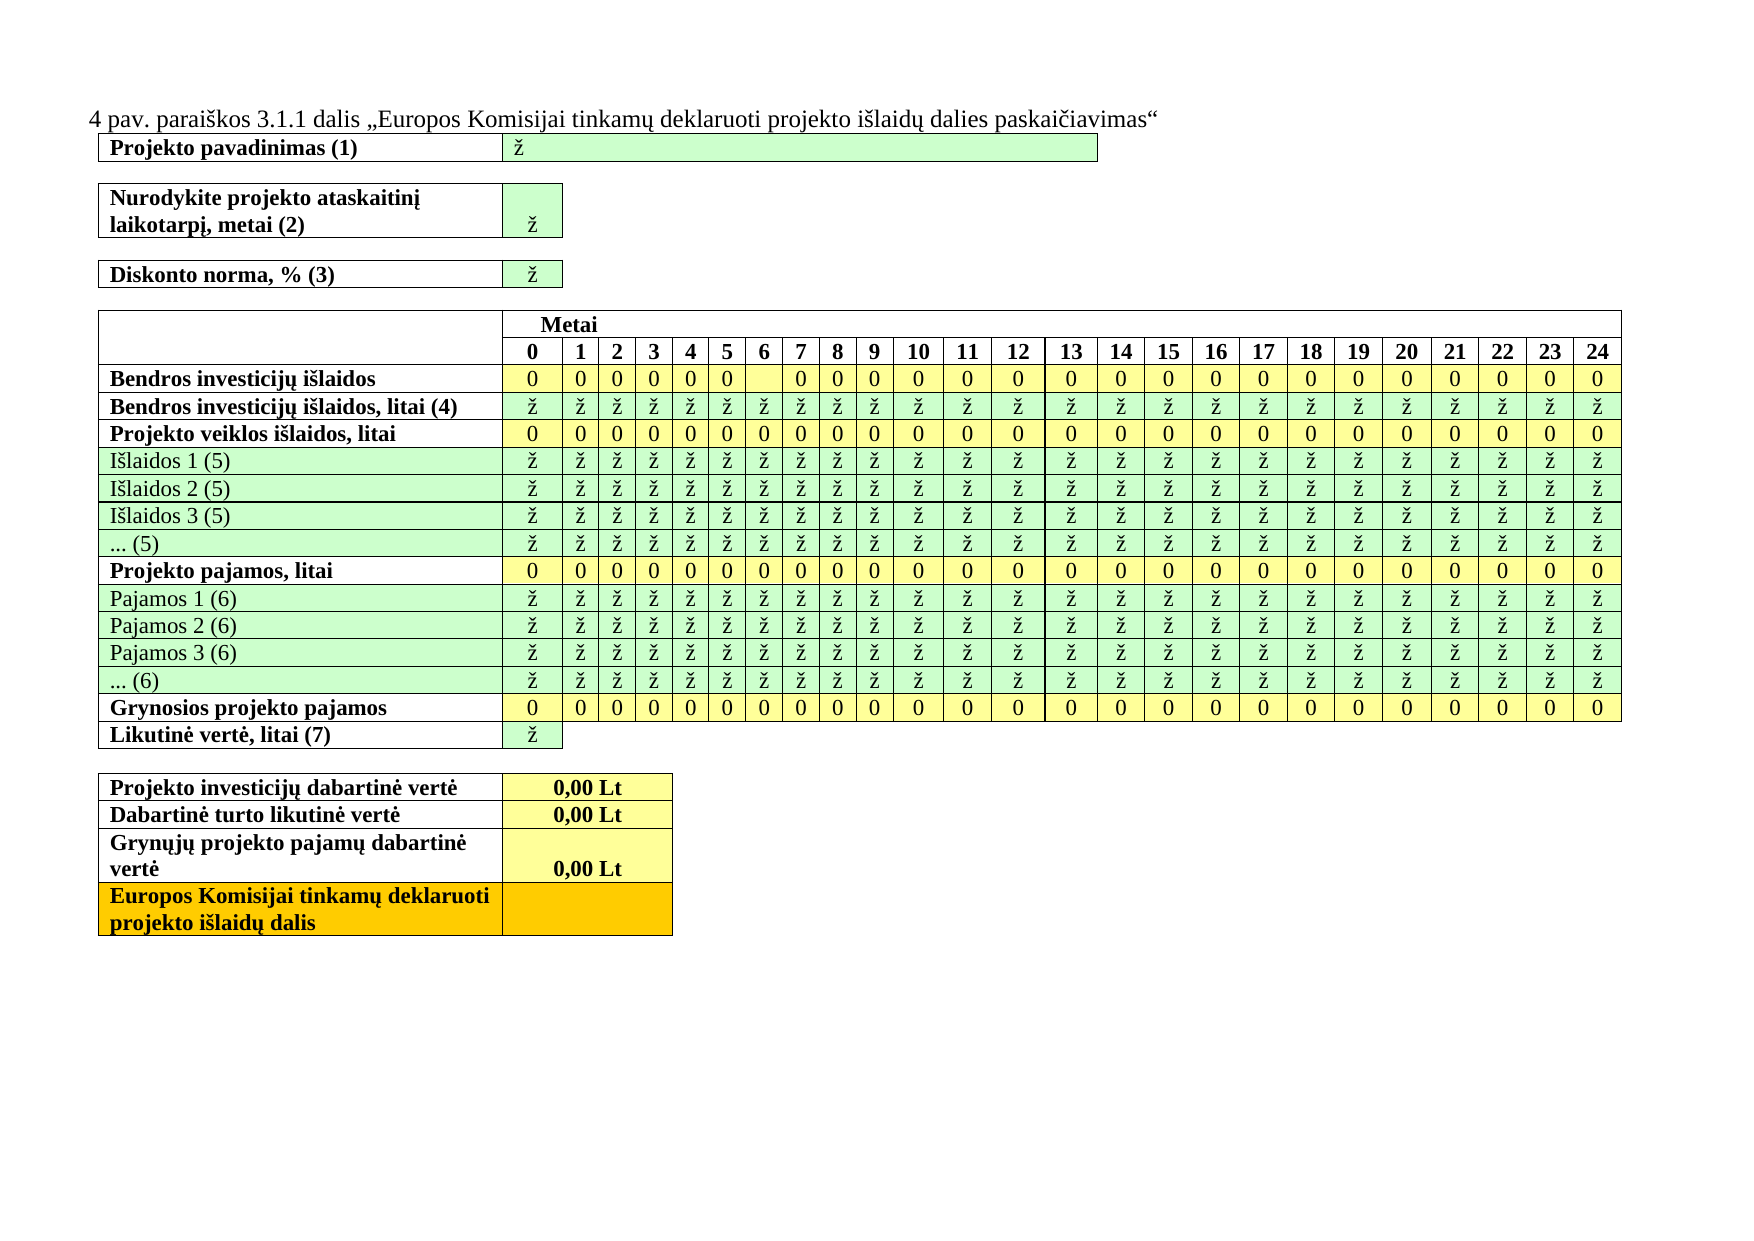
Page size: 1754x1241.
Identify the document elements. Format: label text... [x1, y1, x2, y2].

table_cell [991, 882, 1045, 935]
table_cell ž [820, 585, 856, 611]
table_cell 0 [1335, 365, 1382, 392]
table_cell ž [673, 667, 708, 693]
table_cell [1431, 722, 1479, 748]
table_cell [1431, 237, 1479, 259]
table_cell [1240, 183, 1287, 237]
table_cell ž [1432, 585, 1478, 611]
table_cell [1479, 311, 1526, 337]
table_cell ž [857, 475, 893, 501]
table_cell [1192, 800, 1239, 828]
table_cell [1097, 882, 1144, 935]
table_cell 0 [1574, 694, 1621, 721]
table_cell ž [1288, 612, 1334, 638]
table_cell ž [673, 612, 708, 638]
table_cell ž [1574, 475, 1621, 501]
table_cell Pajamos 1 (6) [99, 585, 502, 611]
table_cell 0 [673, 365, 708, 392]
table_cell [746, 183, 783, 237]
table_cell [746, 800, 783, 828]
table_cell [672, 748, 709, 773]
table_cell ž [1432, 639, 1478, 666]
table_cell [1240, 287, 1287, 309]
table_cell ž [992, 585, 1044, 611]
table_cell 18 [1288, 338, 1334, 364]
table_cell 0 [709, 365, 745, 392]
table_cell [1240, 773, 1287, 800]
table_cell [1574, 722, 1621, 748]
table_cell 0 [992, 557, 1044, 583]
table_cell [1192, 748, 1239, 773]
table_cell ž [894, 393, 943, 419]
table_cell ž [1193, 448, 1239, 474]
table_cell 19 [1335, 338, 1382, 364]
table_cell [783, 748, 819, 773]
table_cell ž [944, 503, 991, 529]
table_cell [1045, 773, 1097, 800]
table_cell [563, 260, 599, 287]
table_cell ž [1383, 448, 1431, 474]
table_cell [1045, 800, 1097, 828]
table_cell [1431, 882, 1479, 935]
table_cell [599, 748, 636, 773]
table_cell [1145, 722, 1192, 748]
table_cell [1097, 828, 1144, 882]
table_cell [893, 162, 944, 183]
table_cell 0 [894, 557, 943, 583]
table_cell ž [673, 448, 708, 474]
table_cell [783, 311, 819, 337]
table_cell ž [503, 585, 562, 611]
table_cell ž [1046, 667, 1097, 693]
table_cell [673, 800, 709, 828]
table_cell [1045, 237, 1097, 259]
table_cell 4 [673, 338, 708, 364]
table_cell ž [992, 612, 1044, 638]
table_cell [563, 183, 599, 237]
table_header [1098, 133, 1144, 161]
table_cell [1240, 748, 1287, 773]
table_cell [1045, 828, 1097, 882]
table_cell ž [1574, 639, 1621, 666]
table_cell [1335, 748, 1382, 773]
table_cell [1097, 773, 1144, 800]
table_cell 0,00 Lt [503, 801, 672, 828]
table_cell 0 [1046, 694, 1097, 721]
table_cell [991, 748, 1045, 773]
table_cell [819, 722, 856, 748]
table_cell [944, 773, 991, 800]
table_cell [1192, 287, 1239, 309]
table_cell ž [1098, 448, 1144, 474]
table_cell ž [857, 612, 893, 638]
table_cell [562, 748, 599, 773]
table_cell ž [563, 475, 598, 501]
table_cell ž [709, 448, 745, 474]
table_cell ž [857, 448, 893, 474]
table_cell [856, 748, 893, 773]
table_cell 0 [599, 420, 635, 447]
table_cell [944, 800, 991, 828]
table_cell ž [503, 667, 562, 693]
table_cell [1287, 882, 1334, 935]
table_cell ž [944, 639, 991, 666]
table_cell [856, 237, 893, 259]
table_cell Europos Komisijai tinkamų deklaruoti projekto išlaidų dalis [99, 883, 502, 935]
table_cell [599, 183, 636, 237]
table_cell [1479, 237, 1526, 259]
table_cell [673, 773, 709, 800]
table_cell ž [709, 530, 745, 556]
table_cell ž [1383, 612, 1431, 638]
table_cell [1526, 237, 1574, 259]
table_cell ž [1240, 639, 1287, 666]
table_cell ž [503, 503, 562, 529]
table_cell [599, 722, 636, 748]
table_cell ž [1432, 612, 1478, 638]
table_cell 0 [636, 365, 672, 392]
table_cell [672, 311, 709, 337]
table_cell ž [1240, 667, 1287, 693]
table_cell ž [1527, 585, 1573, 611]
table_cell ž [1193, 612, 1239, 638]
table_cell ž [1335, 612, 1382, 638]
table_cell ž [1383, 393, 1431, 419]
table_cell 23 [1527, 338, 1573, 364]
table_cell [1045, 162, 1097, 183]
table_cell ž [820, 612, 856, 638]
table_header [1574, 133, 1621, 161]
table_cell 0 [636, 557, 672, 583]
table_cell 0 [1432, 420, 1478, 447]
table_cell ž [857, 393, 893, 419]
table_cell ž [503, 393, 562, 419]
table_cell [1045, 260, 1097, 287]
table_cell 14 [1098, 338, 1144, 364]
table_cell ž [1383, 503, 1431, 529]
table_cell ž [599, 448, 635, 474]
table_cell ž [1383, 585, 1431, 611]
table_cell [991, 311, 1045, 337]
table_cell [672, 162, 709, 183]
table_cell 0 [673, 557, 708, 583]
table_cell [746, 287, 783, 309]
table_cell [991, 237, 1045, 259]
table_cell [1526, 287, 1574, 309]
table_cell 0 [1479, 557, 1526, 583]
table_cell [1097, 722, 1144, 748]
table_cell ž [1288, 639, 1334, 666]
table_cell [1526, 722, 1574, 748]
table_cell [1479, 161, 1526, 183]
table_cell ž [636, 503, 672, 529]
table_cell 0 [1288, 694, 1334, 721]
table_cell ž [503, 530, 562, 556]
table_cell Išlaidos 3 (5) [99, 503, 502, 529]
table_cell ž [783, 503, 819, 529]
table_cell [1479, 260, 1526, 287]
table_cell 0 [1335, 694, 1382, 721]
table_cell ž [1574, 448, 1621, 474]
table_cell ž [599, 667, 635, 693]
table_cell Išlaidos 1 (5) [99, 448, 502, 474]
table_cell 0 [783, 365, 819, 392]
table_cell ž [894, 530, 943, 556]
table_cell [1382, 748, 1431, 773]
table_cell ž [1527, 503, 1573, 529]
table_cell ž [1240, 585, 1287, 611]
table_cell ž [599, 585, 635, 611]
table_cell ž [1193, 503, 1239, 529]
table_cell 0 [992, 420, 1044, 447]
table_cell 12 [992, 338, 1044, 364]
table_cell 13 [1046, 338, 1097, 364]
table_cell ž [1479, 639, 1526, 666]
table_cell 24 [1574, 338, 1621, 364]
table_cell [893, 828, 944, 882]
table_cell 0 [746, 420, 782, 447]
table_cell [1574, 260, 1621, 287]
table_cell [636, 260, 672, 287]
table_cell 0 [1479, 420, 1526, 447]
table_cell ž [1432, 475, 1478, 501]
table_cell 0 [1383, 557, 1431, 583]
table_cell 0 [1479, 694, 1526, 721]
table_cell [1045, 311, 1097, 337]
table_cell [944, 828, 991, 882]
table_cell [819, 800, 856, 828]
table_cell 0 [1145, 365, 1192, 392]
table_cell [1335, 260, 1382, 287]
table_cell [783, 882, 819, 935]
table_cell 0 [1574, 420, 1621, 447]
table_cell [1097, 183, 1144, 237]
table_cell [1287, 800, 1334, 828]
table_cell 16 [1193, 338, 1239, 364]
table_cell ž [783, 667, 819, 693]
table_cell ž [503, 261, 562, 287]
table_cell ž [820, 503, 856, 529]
table_cell [1526, 748, 1574, 773]
table_cell ž [1098, 530, 1144, 556]
table_cell [1479, 882, 1526, 935]
table_cell [709, 773, 746, 800]
table_cell [991, 260, 1045, 287]
table_header [1287, 133, 1334, 161]
table_cell [1574, 311, 1621, 337]
table_cell ž [820, 667, 856, 693]
table_cell 0 [783, 420, 819, 447]
table_cell [746, 773, 783, 800]
table_cell ž [1479, 530, 1526, 556]
table_cell [1240, 311, 1287, 337]
table_cell 0 [1527, 557, 1573, 583]
table_cell ž [820, 448, 856, 474]
table_cell [636, 183, 672, 237]
table_cell [636, 722, 672, 748]
table_cell 0 [1288, 420, 1334, 447]
table_cell [944, 882, 991, 935]
table_cell ž [944, 448, 991, 474]
table_cell ž [1193, 585, 1239, 611]
table_cell [709, 722, 746, 748]
table_cell ž [1335, 503, 1382, 529]
table_cell 0 [1383, 365, 1431, 392]
table_cell [1045, 748, 1097, 773]
table_cell 0 [1527, 694, 1573, 721]
table_cell ž [673, 475, 708, 501]
table_cell [636, 237, 672, 259]
table_header ž [503, 134, 1097, 161]
table_cell ž [636, 585, 672, 611]
table_cell ž [563, 585, 598, 611]
table_cell Grynosios projekto pajamos [99, 694, 502, 721]
table_cell 20 [1383, 338, 1431, 364]
table_cell [893, 237, 944, 259]
table_cell 0 [673, 694, 708, 721]
table_cell ž [944, 612, 991, 638]
table_cell ž [894, 585, 943, 611]
table_cell ž [563, 503, 598, 529]
table_cell [1479, 748, 1526, 773]
table_cell 0 [992, 365, 1044, 392]
table_cell [672, 260, 709, 287]
table_cell [944, 722, 991, 748]
table_cell 0 [709, 557, 745, 583]
table_cell ž [1046, 448, 1097, 474]
table_cell [1145, 828, 1192, 882]
table_cell ž [1527, 639, 1573, 666]
table_cell [1145, 882, 1192, 935]
table_cell ž [1145, 448, 1192, 474]
table_cell ž [563, 667, 598, 693]
table_cell Projekto pajamos, litai [99, 557, 502, 583]
table_cell [503, 749, 562, 773]
table_cell [1335, 882, 1382, 935]
table_cell 0 [1335, 420, 1382, 447]
table_cell 0 [1145, 557, 1192, 583]
table_cell 0 [709, 694, 745, 721]
table_cell [1335, 311, 1382, 337]
table_cell [1431, 773, 1479, 800]
table_cell 0 [1383, 420, 1431, 447]
table_cell [819, 882, 856, 935]
table_cell [783, 287, 819, 309]
table_cell ž [1383, 667, 1431, 693]
table_cell Projekto investicijų dabartinė vertė [99, 774, 502, 800]
table_cell [709, 800, 746, 828]
table_cell ž [1288, 503, 1334, 529]
table_cell [503, 883, 672, 935]
table_cell ž [1335, 639, 1382, 666]
table_cell 0 [1046, 557, 1097, 583]
table_cell 21 [1432, 338, 1478, 364]
table_cell ž [563, 448, 598, 474]
table_cell ž [1240, 393, 1287, 419]
table_cell [1045, 722, 1097, 748]
table_cell [1045, 183, 1097, 237]
table_cell ž [709, 393, 745, 419]
table_cell [562, 287, 599, 309]
table_cell 9 [857, 338, 893, 364]
table_cell 0 [894, 420, 943, 447]
table_cell ž [1288, 448, 1334, 474]
table_cell [1287, 287, 1334, 309]
table_cell ž [944, 393, 991, 419]
table_cell ž [1432, 393, 1478, 419]
table_cell [991, 773, 1045, 800]
table_cell ž [1193, 393, 1239, 419]
table_cell 0 [1193, 694, 1239, 721]
table_cell [944, 748, 991, 773]
table_cell [893, 882, 944, 935]
table_cell [1479, 183, 1526, 237]
table_cell ž [1193, 639, 1239, 666]
table_cell [1097, 748, 1144, 773]
table_cell 0 [1240, 557, 1287, 583]
table_cell 5 [709, 338, 745, 364]
table_cell 0 [783, 557, 819, 583]
table_cell [709, 287, 746, 309]
table_cell ž [857, 639, 893, 666]
table_cell ž [673, 393, 708, 419]
table_cell ž [503, 639, 562, 666]
table_cell [1240, 161, 1287, 183]
table_cell [1097, 287, 1144, 309]
table_cell [856, 260, 893, 287]
table_cell ž [1046, 475, 1097, 501]
table_cell 22 [1479, 338, 1526, 364]
table_cell [1240, 722, 1287, 748]
table_cell 8 [820, 338, 856, 364]
table_cell 0 [894, 694, 943, 721]
table_cell [1145, 311, 1192, 337]
table_cell 0 [563, 365, 598, 392]
table_cell 1 [563, 338, 598, 364]
table_cell ž [1098, 393, 1144, 419]
table_cell 0 [1193, 420, 1239, 447]
table_cell 7 [783, 338, 819, 364]
table_cell [1145, 800, 1192, 828]
table_cell Bendros investicijų išlaidos [99, 365, 502, 392]
table_cell ž [1046, 503, 1097, 529]
table_cell 0 [709, 420, 745, 447]
table_cell ž [1479, 667, 1526, 693]
table_cell [1287, 773, 1334, 800]
table_cell [1145, 237, 1192, 259]
table_cell ž [783, 530, 819, 556]
table_cell ž [709, 585, 745, 611]
table_cell ž [1432, 667, 1478, 693]
table_cell [991, 162, 1045, 183]
table_cell [746, 237, 783, 259]
table_cell 10 [894, 338, 943, 364]
table_cell [856, 183, 893, 237]
table_cell ž [1479, 475, 1526, 501]
table_cell [1526, 773, 1574, 800]
table_cell ž [599, 503, 635, 529]
table_cell [1287, 748, 1334, 773]
table_cell 0 [503, 557, 562, 583]
table_cell ž [1098, 503, 1144, 529]
table_cell 0 [820, 420, 856, 447]
table_cell [709, 162, 746, 183]
table_cell [893, 748, 944, 773]
table_cell [991, 800, 1045, 828]
table_cell [1287, 183, 1334, 237]
table_cell 0 [1046, 365, 1097, 392]
table_cell [856, 828, 893, 882]
table_cell Metai [503, 311, 636, 337]
table_cell ž [563, 393, 598, 419]
table_cell [636, 748, 672, 773]
table_cell [819, 183, 856, 237]
table_cell ž [1574, 530, 1621, 556]
table_cell 0 [503, 694, 562, 721]
table_cell [746, 365, 782, 392]
table_cell ž [1145, 530, 1192, 556]
table_cell [893, 183, 944, 237]
table_cell ž [746, 585, 782, 611]
table_cell [98, 749, 502, 773]
table_header [1479, 133, 1526, 161]
table_cell 0 [1240, 365, 1287, 392]
table_cell 0 [857, 420, 893, 447]
table_header [1192, 133, 1239, 161]
table_cell Bendros investicijų išlaidos, litai (4) [99, 393, 502, 419]
table_cell [783, 800, 819, 828]
table_cell ž [1193, 667, 1239, 693]
table_cell [944, 183, 991, 237]
table_header [1431, 133, 1479, 161]
table_cell 0 [1098, 420, 1144, 447]
table_cell [562, 237, 599, 259]
table_cell ž [1574, 393, 1621, 419]
table_cell [563, 722, 599, 748]
table_cell Nurodykite projekto ataskaitinį laikotarpį, metai (2) [99, 184, 502, 237]
table_cell ž [1193, 530, 1239, 556]
table_cell ž [1046, 530, 1097, 556]
table_cell [503, 288, 562, 309]
table_cell ž [1046, 612, 1097, 638]
table_cell ž [857, 530, 893, 556]
table_cell 0 [563, 694, 598, 721]
table_cell [893, 260, 944, 287]
table_cell ž [673, 585, 708, 611]
table_cell 0 [992, 694, 1044, 721]
table_cell ž [1527, 448, 1573, 474]
table_header Projekto pavadinimas (1) [99, 134, 502, 161]
table_cell [1526, 882, 1574, 935]
table_cell [1192, 773, 1239, 800]
table_cell 0 [1046, 420, 1097, 447]
table_cell [1287, 828, 1334, 882]
table_cell ž [503, 612, 562, 638]
table_cell ž [563, 530, 598, 556]
table_cell [1192, 311, 1239, 337]
table_cell [944, 162, 991, 183]
table_cell [944, 260, 991, 287]
table_cell 0 [857, 557, 893, 583]
table_cell [1145, 183, 1192, 237]
table_cell [1382, 183, 1431, 237]
table_cell 0 [1240, 694, 1287, 721]
table_cell [1382, 800, 1431, 828]
table_cell ž [599, 639, 635, 666]
table_cell [1574, 183, 1621, 237]
table_cell ž [746, 393, 782, 419]
table_cell ž [944, 530, 991, 556]
table_cell ž [1046, 585, 1097, 611]
table_cell [1431, 311, 1479, 337]
table_cell 15 [1145, 338, 1192, 364]
table_cell [1382, 882, 1431, 935]
table_cell [893, 287, 944, 309]
table_cell 0 [599, 557, 635, 583]
table_cell ž [1527, 667, 1573, 693]
table_cell [98, 162, 502, 183]
table_cell [1145, 748, 1192, 773]
table_cell [893, 311, 944, 337]
table_cell ... (5) [99, 530, 502, 556]
table_cell ž [1335, 585, 1382, 611]
table_cell [856, 882, 893, 935]
table_cell [893, 800, 944, 828]
table_cell ž [1479, 585, 1526, 611]
table_cell ž [746, 612, 782, 638]
table_cell [783, 237, 819, 259]
table_cell [783, 722, 819, 748]
table_cell [1240, 800, 1287, 828]
table_cell [1192, 183, 1239, 237]
table_cell ž [820, 393, 856, 419]
table_cell 0 [857, 694, 893, 721]
table_cell ž [1335, 530, 1382, 556]
table_cell 0 [1240, 420, 1287, 447]
table_cell ž [992, 639, 1044, 666]
table_cell 0 [783, 694, 819, 721]
table_cell ž [1098, 612, 1144, 638]
table_cell [1479, 773, 1526, 800]
table_cell ž [1335, 667, 1382, 693]
table_cell [672, 183, 709, 237]
table_cell ž [1288, 530, 1334, 556]
table_cell 0 [1335, 557, 1382, 583]
table_cell Projekto veiklos išlaidos, litai [99, 420, 502, 447]
table_cell [1145, 773, 1192, 800]
table_cell 0 [1288, 365, 1334, 392]
table_cell [746, 311, 783, 337]
table_cell [1287, 311, 1334, 337]
table_cell ž [894, 639, 943, 666]
table_cell [673, 828, 709, 882]
table_cell ž [1145, 503, 1192, 529]
table_cell ž [1240, 448, 1287, 474]
table_cell [1382, 828, 1431, 882]
table_cell ž [1193, 475, 1239, 501]
table_cell ž [820, 475, 856, 501]
table_cell [1382, 237, 1431, 259]
table_cell [636, 162, 672, 183]
table_header [1145, 133, 1192, 161]
table_cell ž [673, 639, 708, 666]
table_cell ž [1574, 612, 1621, 638]
table_cell ž [503, 448, 562, 474]
table_cell [709, 882, 746, 935]
table_header [1240, 133, 1287, 161]
table_cell [1240, 260, 1287, 287]
table_cell 0 [944, 420, 991, 447]
table_cell ž [636, 667, 672, 693]
table_cell [944, 287, 991, 309]
table_cell [503, 238, 562, 259]
table_cell [893, 773, 944, 800]
table_cell [1335, 237, 1382, 259]
table_cell ž [1383, 639, 1431, 666]
table_cell ž [503, 722, 562, 748]
table_cell ž [992, 667, 1044, 693]
table_cell 0 [1527, 365, 1573, 392]
table_cell [636, 287, 672, 309]
table_cell ž [503, 475, 562, 501]
table_cell [746, 882, 783, 935]
table_cell [1145, 287, 1192, 309]
table_cell 0 [1193, 557, 1239, 583]
table_cell [944, 237, 991, 259]
table_cell [1574, 828, 1621, 882]
table_cell [1431, 828, 1479, 882]
table_cell ž [746, 639, 782, 666]
table_cell [1097, 237, 1144, 259]
table_cell [1479, 828, 1526, 882]
table_cell [1382, 722, 1431, 748]
table_cell 0 [746, 694, 782, 721]
table_cell [599, 162, 636, 183]
table_cell ž [636, 475, 672, 501]
table_cell ž [1240, 503, 1287, 529]
table_cell ž [599, 475, 635, 501]
table_cell [819, 748, 856, 773]
table_cell ž [992, 393, 1044, 419]
table_cell [819, 828, 856, 882]
table_cell ž [636, 530, 672, 556]
table_cell [1192, 237, 1239, 259]
table_cell [672, 237, 709, 259]
table_cell ž [783, 585, 819, 611]
table_cell [1287, 260, 1334, 287]
table_cell [1335, 722, 1382, 748]
table_cell [599, 237, 636, 259]
table_cell [1382, 260, 1431, 287]
table_cell ž [1527, 475, 1573, 501]
table_cell [1574, 773, 1621, 800]
table_cell ž [636, 393, 672, 419]
table_cell ž [1335, 448, 1382, 474]
table_cell ž [783, 639, 819, 666]
table_cell ž [944, 667, 991, 693]
table_cell [856, 722, 893, 748]
table_cell ž [1288, 585, 1334, 611]
table_cell Dabartinė turto likutinė vertė [99, 801, 502, 828]
table_cell [99, 311, 502, 364]
table_cell [1335, 828, 1382, 882]
table_cell ž [1383, 530, 1431, 556]
table_cell ž [1240, 475, 1287, 501]
table_cell [819, 773, 856, 800]
table_cell ž [746, 667, 782, 693]
table_cell ž [709, 503, 745, 529]
table_cell ž [636, 448, 672, 474]
table_cell [503, 162, 562, 183]
table_cell 11 [944, 338, 991, 364]
table_cell ž [894, 667, 943, 693]
table_cell ž [1098, 475, 1144, 501]
table_cell [856, 287, 893, 309]
table_cell [1382, 287, 1431, 309]
table_cell ž [944, 475, 991, 501]
table_cell [1335, 161, 1382, 183]
table_cell ž [783, 475, 819, 501]
table_cell 0 [820, 365, 856, 392]
table_cell 0 [1145, 694, 1192, 721]
table_cell [1431, 260, 1479, 287]
table_cell 0 [894, 365, 943, 392]
table_cell 0 [944, 694, 991, 721]
text 4 pav. paraiškos 3.1.1 dalis „Europos Komisijai tinkamų deklaruoti projekto išlaidų dalies paskaičiavimas“ [89, 104, 1636, 133]
table_cell ž [857, 585, 893, 611]
table_cell [746, 722, 783, 748]
table_cell [1574, 237, 1621, 259]
table_cell ž [1527, 612, 1573, 638]
table_cell 0 [1479, 365, 1526, 392]
table_cell 0 [944, 557, 991, 583]
table_cell ž [894, 475, 943, 501]
table_cell [1574, 800, 1621, 828]
table_cell 0,00 Lt [503, 774, 672, 800]
table_cell [709, 311, 746, 337]
table_cell [856, 311, 893, 337]
table_cell [819, 260, 856, 287]
table_cell ž [636, 612, 672, 638]
table_cell 0 [1098, 557, 1144, 583]
table_cell [856, 773, 893, 800]
table_cell [672, 287, 709, 309]
table_cell 0 [1145, 420, 1192, 447]
table_cell 0 [746, 557, 782, 583]
table_cell 0 [944, 365, 991, 392]
table_cell ž [1145, 475, 1192, 501]
table_cell [783, 828, 819, 882]
table_cell [1145, 260, 1192, 287]
table_cell [709, 183, 746, 237]
table_cell ž [1432, 448, 1478, 474]
table_cell [1287, 237, 1334, 259]
table_cell [709, 260, 746, 287]
table_cell ž [1479, 448, 1526, 474]
table_cell [1431, 800, 1479, 828]
table_cell [1526, 311, 1574, 337]
table_cell Grynųjų projekto pajamų dabartinė vertė [99, 829, 502, 882]
table_cell ž [1432, 530, 1478, 556]
table_cell ž [1479, 612, 1526, 638]
table_cell [856, 800, 893, 828]
table_cell [562, 162, 599, 183]
table_cell [1431, 161, 1479, 183]
table_cell ž [857, 667, 893, 693]
table_cell ž [992, 475, 1044, 501]
table_cell ž [820, 530, 856, 556]
table_cell ž [673, 503, 708, 529]
table_cell ž [1574, 503, 1621, 529]
table_cell [1526, 260, 1574, 287]
table_cell 0 [857, 365, 893, 392]
table_header [1526, 133, 1574, 161]
table_cell [1574, 882, 1621, 935]
table_cell [1431, 183, 1479, 237]
table_cell [1526, 161, 1574, 183]
table_header [1335, 133, 1382, 161]
table_cell ž [1335, 475, 1382, 501]
table_cell ž [992, 503, 1044, 529]
table_cell 3 [636, 338, 672, 364]
table_cell ž [563, 639, 598, 666]
table_cell [1287, 722, 1334, 748]
table_cell ž [1574, 667, 1621, 693]
table_cell 0 [1098, 365, 1144, 392]
table_cell 0 [563, 420, 598, 447]
table_cell ž [1046, 639, 1097, 666]
table_cell ž [673, 530, 708, 556]
table_cell ž [599, 530, 635, 556]
table_cell [1526, 828, 1574, 882]
table_cell ž [1383, 475, 1431, 501]
table_cell ž [503, 184, 562, 237]
table_cell ž [894, 612, 943, 638]
table_cell [746, 260, 783, 287]
table_cell 0 [1383, 694, 1431, 721]
table_cell ž [1145, 667, 1192, 693]
table_cell [1192, 828, 1239, 882]
table_cell [1526, 183, 1574, 237]
table_cell [1382, 161, 1431, 183]
table_cell ž [709, 667, 745, 693]
table_cell ž [746, 530, 782, 556]
table_cell ž [1335, 393, 1382, 419]
table_cell [944, 311, 991, 337]
table_cell ... (6) [99, 667, 502, 693]
table_cell 0 [820, 557, 856, 583]
table_cell ž [1145, 639, 1192, 666]
table_cell [991, 722, 1045, 748]
table_cell [1382, 773, 1431, 800]
table_cell [1045, 287, 1097, 309]
table_cell [673, 882, 709, 935]
table_cell ž [783, 393, 819, 419]
table_cell 0 [1098, 694, 1144, 721]
table_cell 0 [1288, 557, 1334, 583]
table_cell ž [599, 612, 635, 638]
table_cell [1526, 800, 1574, 828]
table_cell [1097, 260, 1144, 287]
table_cell ž [783, 448, 819, 474]
table_cell [1240, 882, 1287, 935]
table_cell Išlaidos 2 (5) [99, 475, 502, 501]
table_cell 0 [599, 694, 635, 721]
table_cell 0 [1432, 557, 1478, 583]
table_cell [1335, 287, 1382, 309]
table_cell [1574, 161, 1621, 183]
table_cell ž [1098, 585, 1144, 611]
table_cell 17 [1240, 338, 1287, 364]
table_cell Pajamos 3 (6) [99, 639, 502, 666]
table_cell [746, 828, 783, 882]
table_cell ž [1527, 530, 1573, 556]
table_cell [1192, 260, 1239, 287]
table_cell [709, 828, 746, 882]
table_cell [98, 288, 502, 309]
table_cell [1431, 287, 1479, 309]
table_cell ž [894, 448, 943, 474]
table_cell ž [746, 448, 782, 474]
table_cell Likutinė vertė, litai (7) [99, 722, 502, 748]
table_cell ž [992, 448, 1044, 474]
table_cell ž [636, 639, 672, 666]
table_cell [746, 162, 783, 183]
table_cell 0,00 Lt [503, 829, 672, 882]
table_cell [1479, 722, 1526, 748]
table_cell [783, 260, 819, 287]
table_cell [1192, 722, 1239, 748]
table_cell 0 [563, 557, 598, 583]
table_cell 0 [1574, 365, 1621, 392]
table_cell 0 [599, 365, 635, 392]
table_cell [672, 722, 709, 748]
table_cell ž [894, 503, 943, 529]
table_cell 0 [1193, 365, 1239, 392]
table_cell ž [820, 639, 856, 666]
table_cell [1145, 161, 1192, 183]
table_cell [1574, 748, 1621, 773]
table_cell [709, 748, 746, 773]
table_cell ž [1145, 393, 1192, 419]
table_cell 0 [503, 365, 562, 392]
table_cell [709, 237, 746, 259]
table_cell ž [709, 639, 745, 666]
table_cell ž [1288, 475, 1334, 501]
table_cell ž [746, 475, 782, 501]
table_cell [819, 311, 856, 337]
table_cell ž [709, 612, 745, 638]
table_cell [599, 287, 636, 309]
table_cell ž [1098, 639, 1144, 666]
table_cell ž [857, 503, 893, 529]
table_cell ž [944, 585, 991, 611]
table_cell [893, 722, 944, 748]
table_cell ž [1527, 393, 1573, 419]
table_cell [1479, 800, 1526, 828]
table_cell [1431, 748, 1479, 773]
table_cell ž [1479, 393, 1526, 419]
table_cell ž [1288, 393, 1334, 419]
table_cell ž [1145, 612, 1192, 638]
table_cell [991, 828, 1045, 882]
table_cell ž [1432, 503, 1478, 529]
table_cell ž [709, 475, 745, 501]
table_cell Pajamos 2 (6) [99, 612, 502, 638]
table_cell [1335, 800, 1382, 828]
table_cell ž [1288, 667, 1334, 693]
table_cell [1240, 828, 1287, 882]
table_cell ž [1098, 667, 1144, 693]
table_cell [746, 748, 783, 773]
table_cell [991, 183, 1045, 237]
table_cell ž [563, 612, 598, 638]
table_cell [1335, 183, 1382, 237]
table_cell 0 [1432, 365, 1478, 392]
table_cell 0 [1432, 694, 1478, 721]
table_cell [819, 237, 856, 259]
table_cell ž [1574, 585, 1621, 611]
table_cell [1479, 287, 1526, 309]
table_cell ž [1145, 585, 1192, 611]
table_cell [1192, 882, 1239, 935]
table_cell [1192, 161, 1239, 183]
table_cell 0 [1527, 420, 1573, 447]
table_cell [1045, 882, 1097, 935]
table_cell [1335, 773, 1382, 800]
table_cell [599, 260, 636, 287]
table_cell [783, 162, 819, 183]
table_cell [1574, 287, 1621, 309]
table_cell [819, 162, 856, 183]
table_cell [783, 773, 819, 800]
table_cell [1382, 311, 1431, 337]
table_cell [98, 238, 502, 259]
table_cell [856, 162, 893, 183]
table_cell [783, 183, 819, 237]
table_cell 0 [636, 420, 672, 447]
table_cell [1097, 800, 1144, 828]
table_cell ž [992, 530, 1044, 556]
table_cell 6 [746, 338, 782, 364]
table_cell 0 [503, 420, 562, 447]
table_cell ž [1046, 393, 1097, 419]
table_cell [819, 287, 856, 309]
table_cell ž [746, 503, 782, 529]
table_cell [1287, 161, 1334, 183]
table_header [1382, 133, 1431, 161]
table_cell [1240, 237, 1287, 259]
table_cell 0 [673, 420, 708, 447]
table_cell ž [783, 612, 819, 638]
table_cell ž [1240, 612, 1287, 638]
table_cell ž [599, 393, 635, 419]
table_cell 2 [599, 338, 635, 364]
table_cell ž [1479, 503, 1526, 529]
table_cell [636, 311, 672, 337]
table_cell [1097, 311, 1144, 337]
table_cell Diskonto norma, % (3) [99, 261, 502, 287]
table_cell [1097, 161, 1144, 183]
table_cell 0 [636, 694, 672, 721]
table_cell ž [1240, 530, 1287, 556]
table_cell 0 [1574, 557, 1621, 583]
table_cell 0 [820, 694, 856, 721]
table_cell [991, 287, 1045, 309]
table_cell 0 [503, 338, 562, 364]
